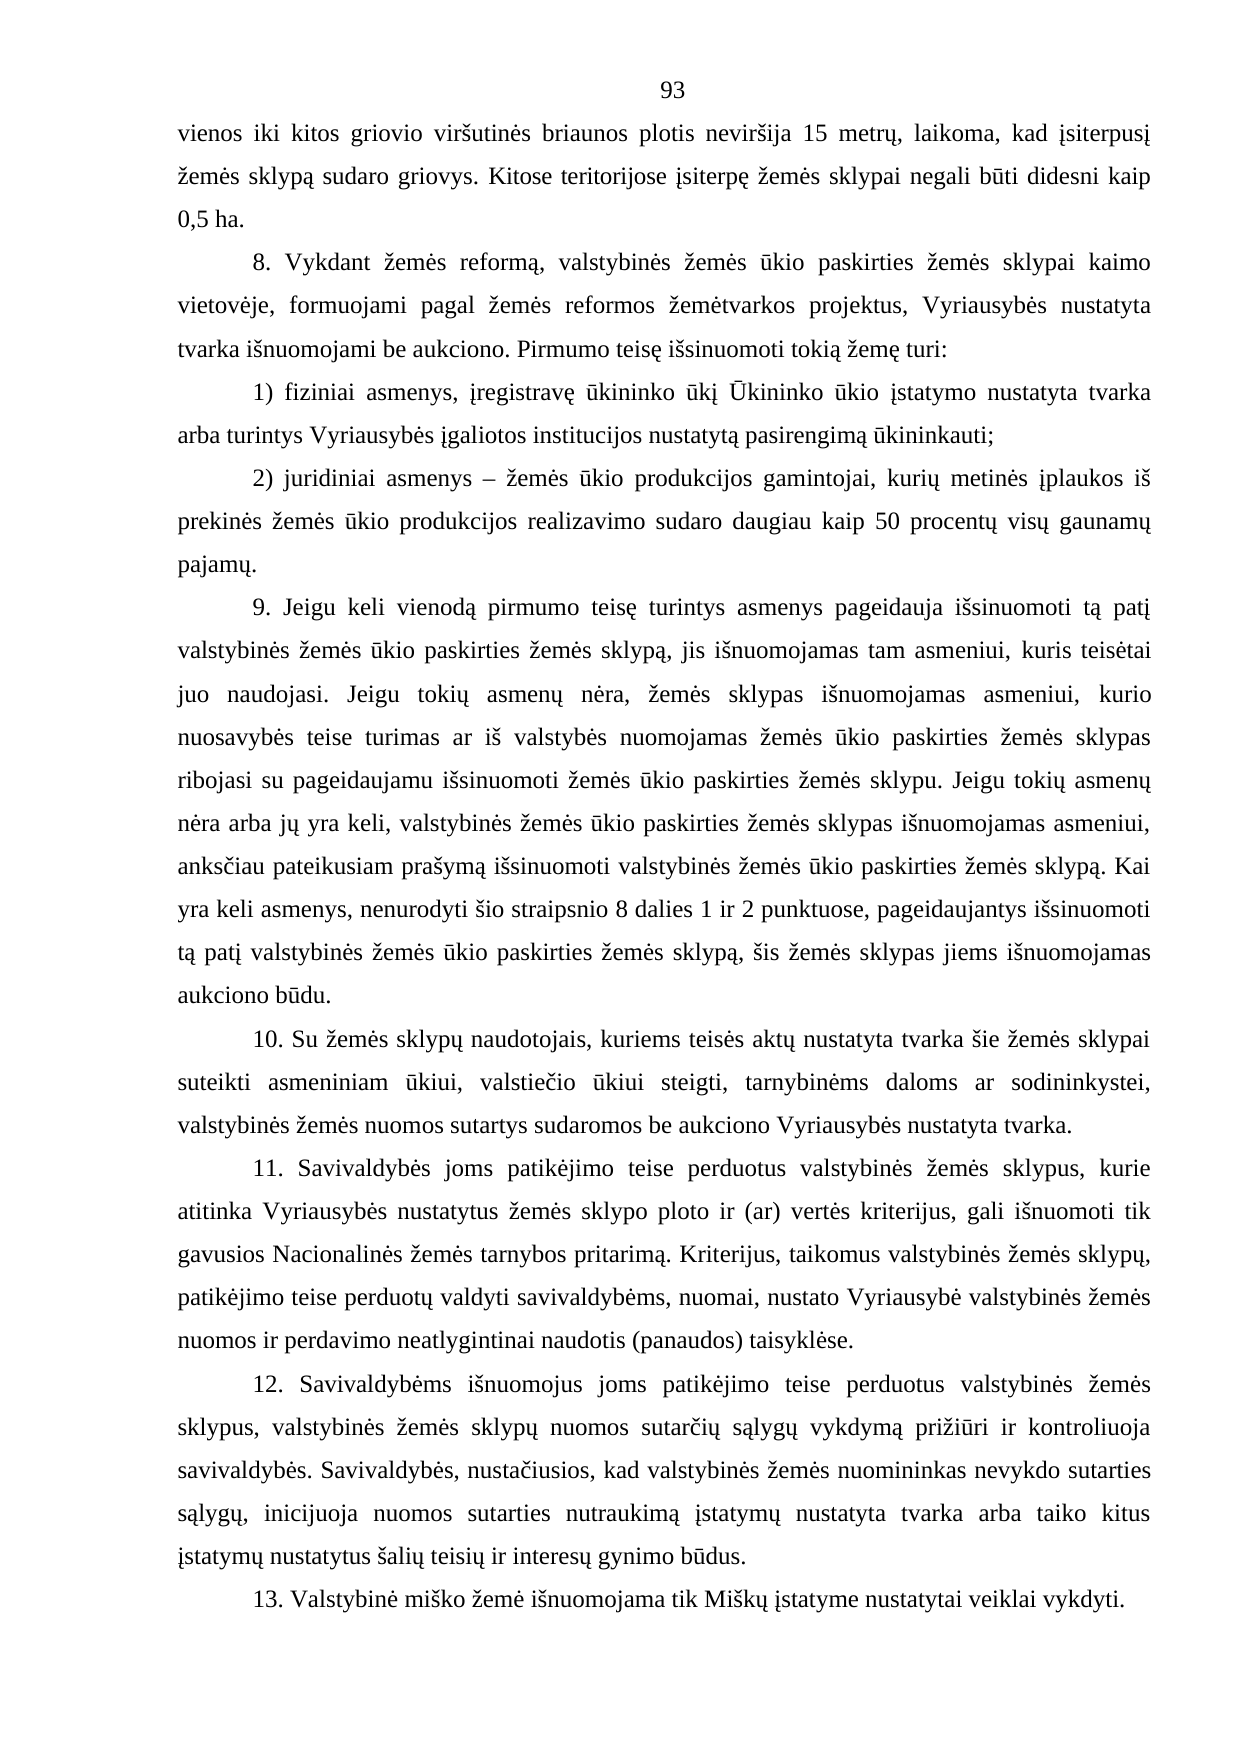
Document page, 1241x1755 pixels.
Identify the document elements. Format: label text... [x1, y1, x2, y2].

text 13. Valstybinė miško žemė išnuomojama tik Miškų įstatyme nustatytai veiklai vykdyti. [177, 1584, 1152, 1613]
text 10. Su žemės sklypų naudotojais, kuriems teisės aktų nustatyta tvarka šie žemės sklypai suteikti asmeniniam ūkiui, valstiečio ūkiui steigti, tarnybinėms daloms ar sodininkystei, valstybinės žemės nuomos sutartys sudaromos be aukciono Vyriausybės nustatyta tvarka. [177, 1024, 1152, 1139]
text 2) juridiniai asmenys – žemės ūkio produkcijos gamintojai, kurių metinės įplaukos iš prekinės žemės ūkio produkcijos realizavimo sudaro daugiau kaip 50 procentų visų gaunamų pajamų. [177, 463, 1152, 578]
text 8. Vykdant žemės reformą, valstybinės žemės ūkio paskirties žemės sklypai kaimo vietovėje, formuojami pagal žemės reformos žemėtvarkos projektus, Vyriausybės nustatyta tvarka išnuomojami be aukciono. Pirmumo teisę išsinuomoti tokią žemę turi: [177, 247, 1152, 362]
text 1) fiziniai asmenys, įregistravę ūkininko ūkį Ūkininko ūkio įstatymo nustatyta tvarka arba turintys Vyriausybės įgaliotos institucijos nustatytą pasirengimą ūkininkauti; [177, 377, 1152, 449]
text 11. Savivaldybės joms patikėjimo teise perduotus valstybinės žemės sklypus, kurie atitinka Vyriausybės nustatytus žemės sklypo ploto ir (ar) vertės kriterijus, gali išnuomoti tik gavusios Nacionalinės žemės tarnybos pritarimą. Kriterijus, taikomus valstybinės žemės sklypų, patikėjimo teise perduotų valdyti savivaldybėms, nuomai, nustato Vyriausybė valstybinės žemės nuomos ir perdavimo neatlygintinai naudotis (panaudos) taisyklėse. [177, 1153, 1152, 1354]
text vienos iki kitos griovio viršutinės briaunos plotis neviršija 15 metrų, laikoma, kad įsiterpusį žemės sklypą sudaro griovys. Kitose teritorijose įsiterpę žemės sklypai negali būti didesni kaip 0,5 ha. [177, 118, 1152, 233]
text 12. Savivaldybėms išnuomojus joms patikėjimo teise perduotus valstybinės žemės sklypus, valstybinės žemės sklypų nuomos sutarčių sąlygų vykdymą prižiūri ir kontroliuoja savivaldybės. Savivaldybės, nustačiusios, kad valstybinės žemės nuomininkas nevykdo sutarties sąlygų, inicijuoja nuomos sutarties nutraukimą įstatymų nustatyta tvarka arba taiko kitus įstatymų nustatytus šalių teisių ir interesų gynimo būdus. [177, 1369, 1152, 1570]
text 9. Jeigu keli vienodą pirmumo teisę turintys asmenys pageidauja išsinuomoti tą patį valstybinės žemės ūkio paskirties žemės sklypą, jis išnuomojamas tam asmeniui, kuris teisėtai juo naudojasi. Jeigu tokių asmenų nėra, žemės sklypas išnuomojamas asmeniui, kurio nuosavybės teise turimas ar iš valstybės nuomojamas žemės ūkio paskirties žemės sklypas ribojasi su pageidaujamu išsinuomoti žemės ūkio paskirties žemės sklypu. Jeigu tokių asmenų nėra arba jų yra keli, valstybinės žemės ūkio paskirties žemės sklypas išnuomojamas asmeniui, anksčiau pateikusiam prašymą išsinuomoti valstybinės žemės ūkio paskirties žemės sklypą. Kai yra keli asmenys, nenurodyti šio straipsnio 8 dalies 1 ir 2 punktuose, pageidaujantys išsinuomoti tą patį valstybinės žemės ūkio paskirties žemės sklypą, šis žemės sklypas jiems išnuomojamas aukciono būdu. [177, 592, 1152, 1009]
